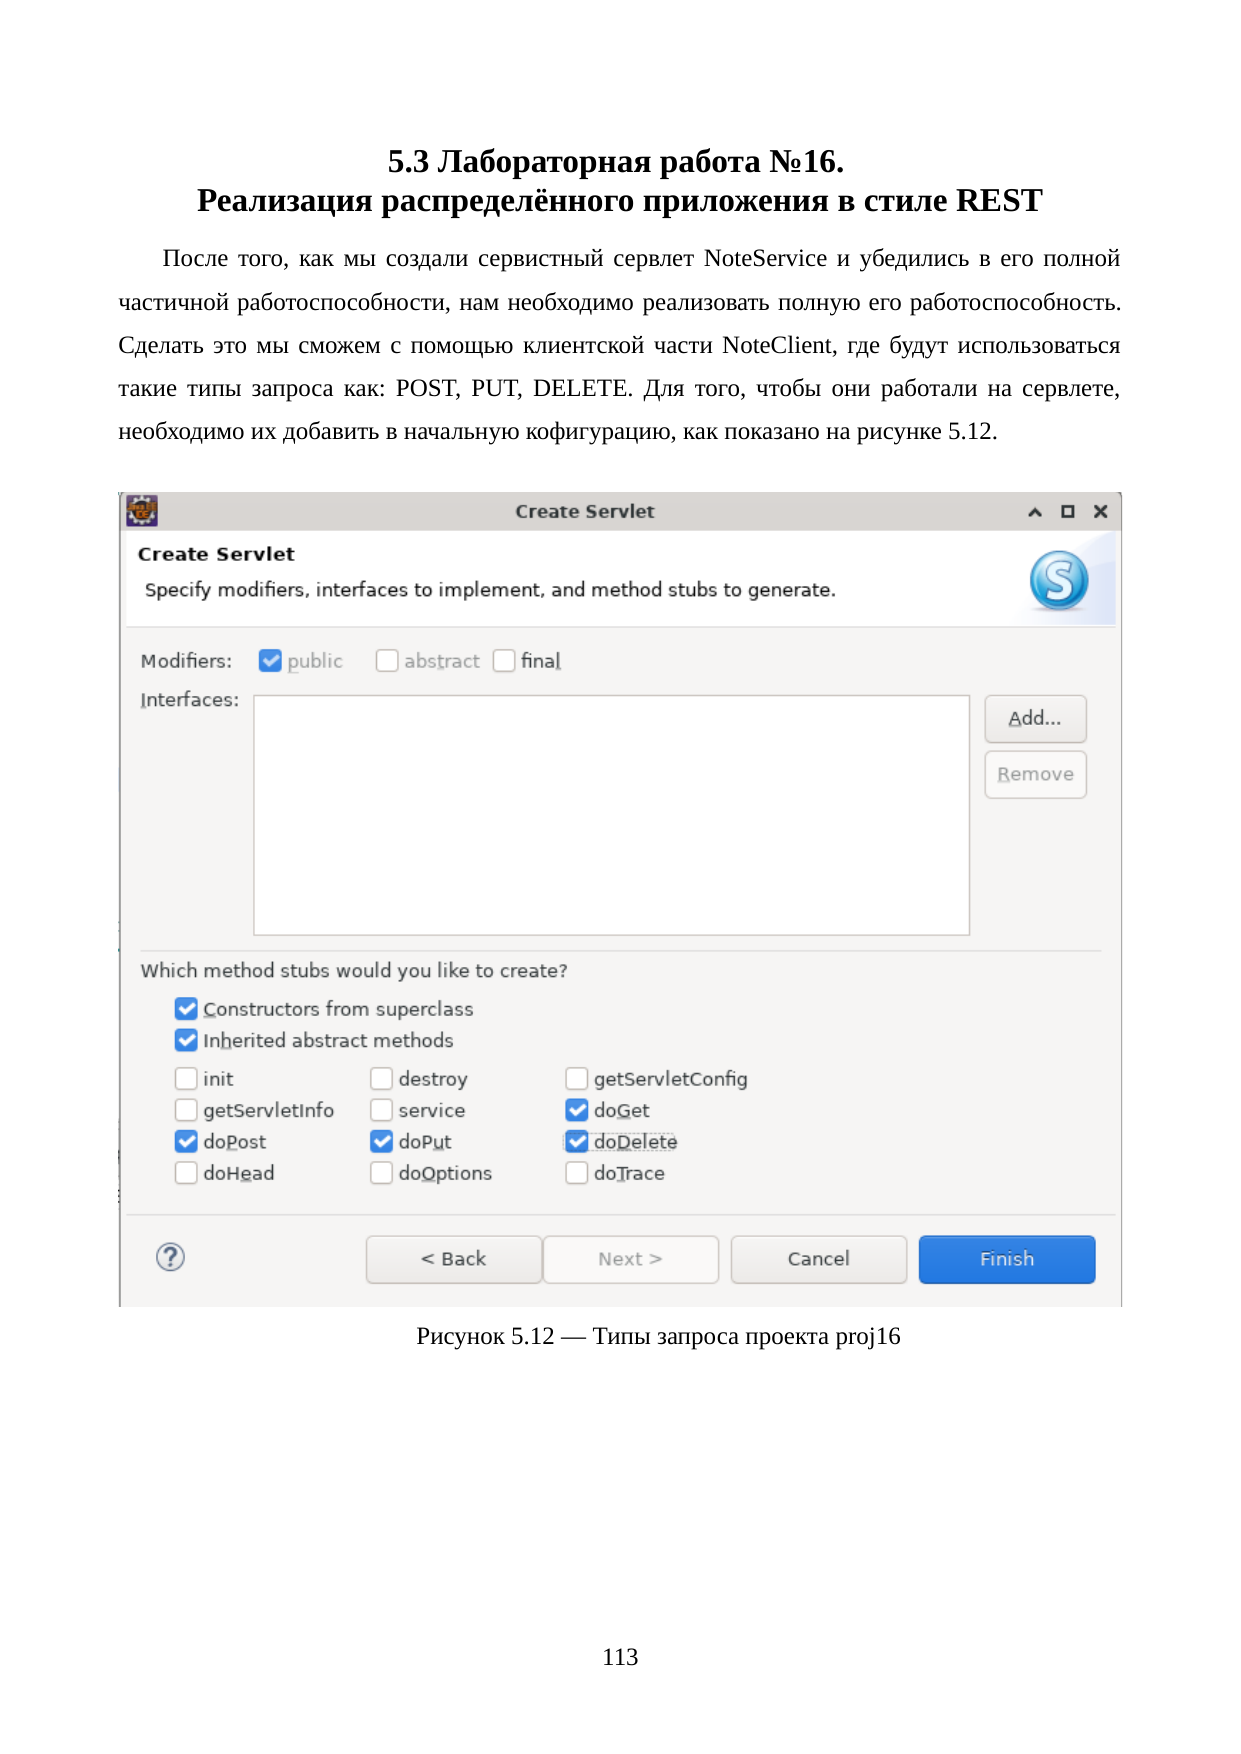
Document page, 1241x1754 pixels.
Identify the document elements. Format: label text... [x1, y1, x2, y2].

picture [118, 492, 1123, 1307]
text После того, как мы создали сервистный сервлет NoteService и убедились в его полной частичной работоспособности, нам необходимо реализовать полную его работоспособность. Сделать это мы сможем с помощью клиентской части NoteClient, где будут использоваться такие типы запроса как: POST, PUT, DELETE. Для того, чтобы они работали на сервлете, необходимо их добавить в начальную кофигурацию, как показано на рисунке 5.12. [118, 243, 1122, 445]
text Рисунок 5.12 — Типы запроса проекта proj16 [118, 1307, 1122, 1350]
subtitle 5.3 Лабораторная работа №16. Реализация распределённого приложения в стиле REST [118, 142, 1122, 218]
